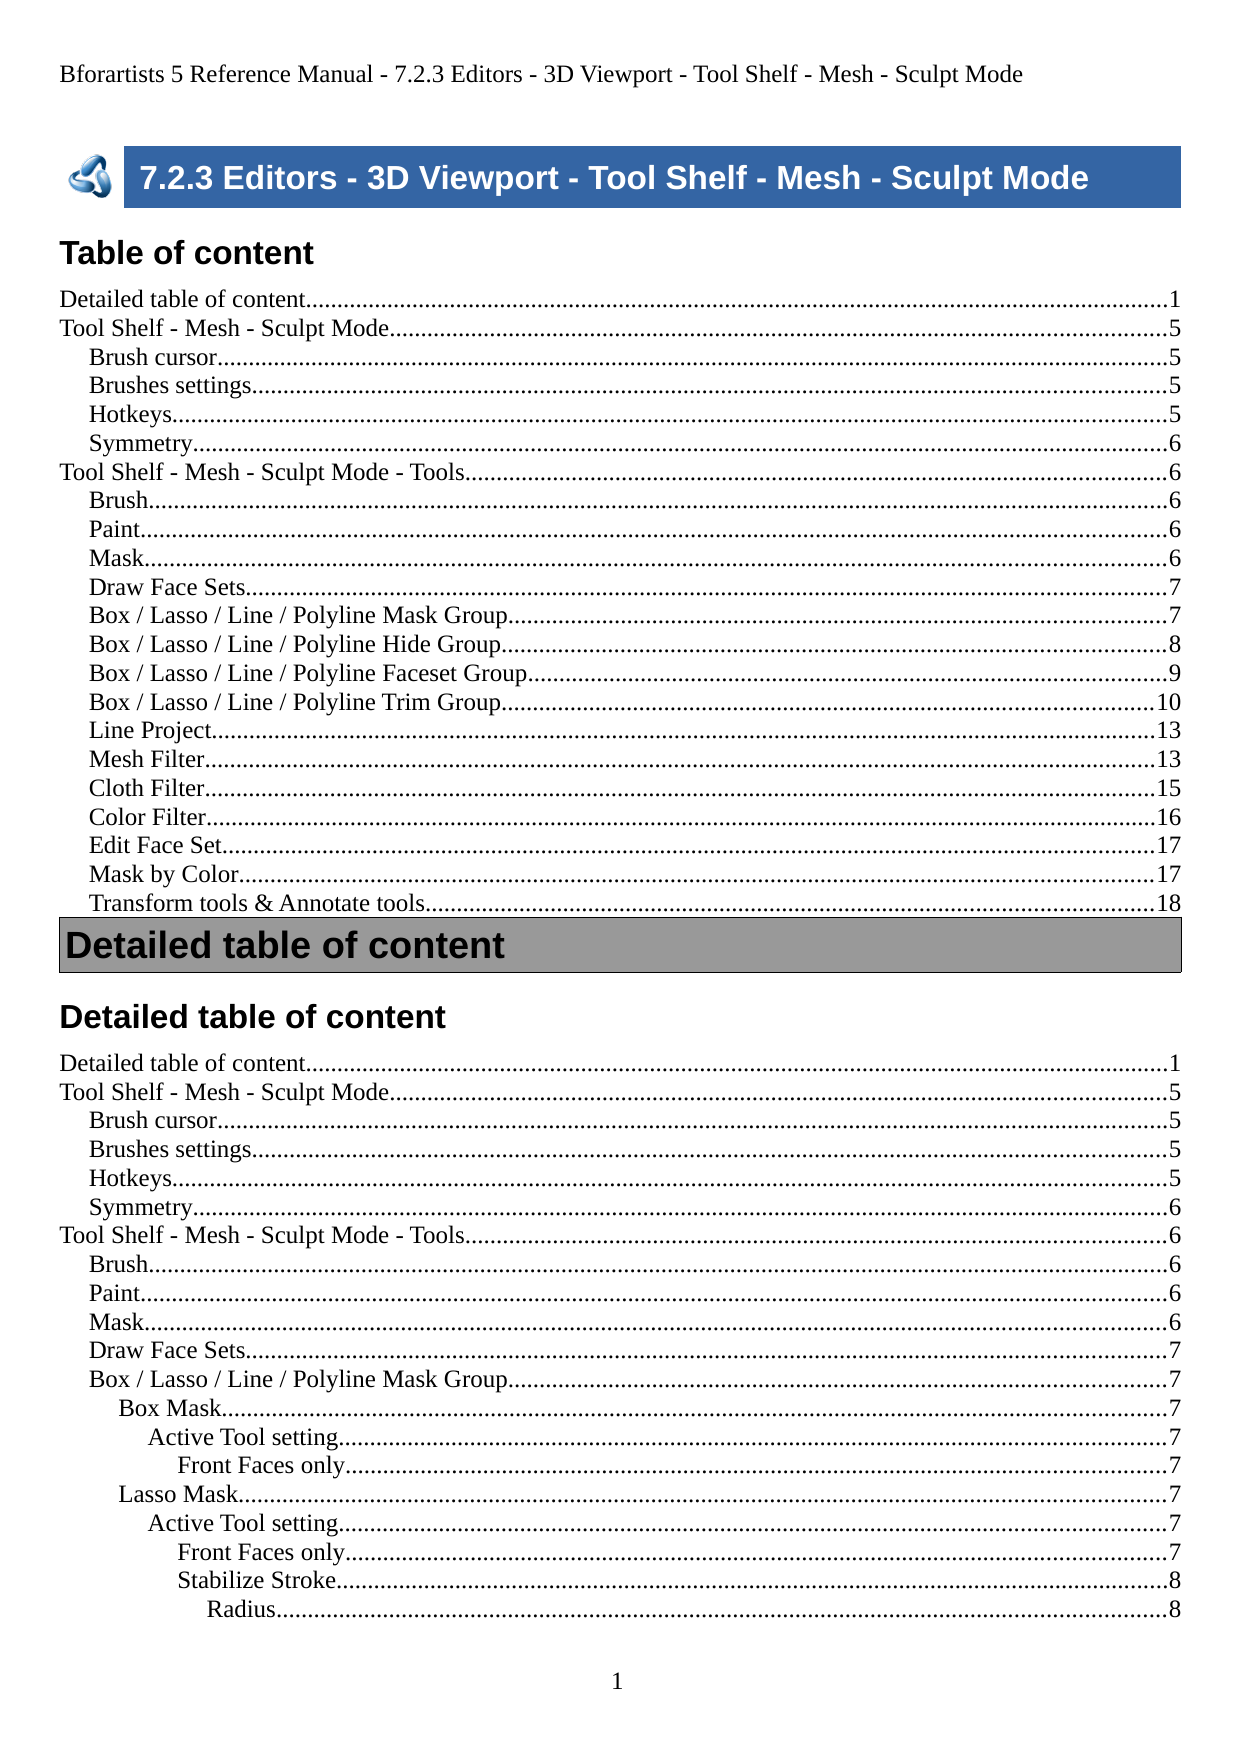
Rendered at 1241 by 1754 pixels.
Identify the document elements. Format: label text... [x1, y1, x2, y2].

text Draw Face Sets 7 [88, 572, 1181, 600]
text Paint 6 [88, 514, 1181, 543]
subtitle Table of content [59, 233, 1181, 272]
text Symmetry 6 [88, 428, 1181, 457]
text Mask 6 [88, 543, 1181, 572]
text Cloth Filter 15 [88, 773, 1181, 802]
text Line Project 13 [88, 715, 1181, 744]
text Box / Lasso / Line / Polyline Mask Group 7 [88, 1364, 1181, 1393]
text Radius 8 [206, 1594, 1181, 1623]
table_header Detailed table of content [60, 918, 1181, 972]
text Paint 6 [88, 1278, 1181, 1307]
text Box / Lasso / Line / Polyline Mask Group 7 [88, 600, 1181, 629]
subtitle Detailed table of content [59, 997, 1181, 1035]
text Lasso Mask 7 [118, 1479, 1181, 1508]
text Draw Face Sets 7 [88, 1335, 1181, 1364]
text Tool Shelf - Mesh - Sculpt Mode - Tools 6 [59, 1220, 1181, 1249]
text Front Faces only 7 [177, 1450, 1181, 1479]
text Brushes settings 5 [88, 370, 1181, 399]
text Box Mask 7 [118, 1393, 1181, 1422]
text Transform tools & Annotate tools 18 [88, 888, 1181, 917]
text Brushes settings 5 [88, 1134, 1181, 1163]
text Mask by Color 17 [88, 859, 1181, 888]
text Tool Shelf - Mesh - Sculpt Mode 5 [59, 313, 1181, 342]
text Tool Shelf - Mesh - Sculpt Mode 5 [59, 1077, 1181, 1105]
text Box / Lasso / Line / Polyline Faceset Group 9 [88, 658, 1181, 687]
text Brush 6 [88, 1249, 1181, 1278]
text Mask 6 [88, 1307, 1181, 1335]
text Mesh Filter 13 [88, 744, 1181, 773]
text Symmetry 6 [88, 1192, 1181, 1220]
table_header 7.2.3 Editors - 3D Viewport - Tool Shelf - Mesh - Sculpt Mode [124, 146, 1181, 208]
text Tool Shelf - Mesh - Sculpt Mode - Tools 6 [59, 457, 1181, 485]
text Active Tool setting 7 [147, 1422, 1181, 1450]
text Brush 6 [88, 485, 1181, 514]
text Box / Lasso / Line / Polyline Trim Group 10 [88, 687, 1181, 715]
table_header [59, 146, 124, 208]
picture [65, 152, 114, 201]
text Brush cursor 5 [88, 342, 1181, 370]
text Box / Lasso / Line / Polyline Hide Group 8 [88, 629, 1181, 658]
text Stabilize Stroke 8 [177, 1565, 1181, 1594]
text Detailed table of content 1 [59, 284, 1181, 313]
text Edit Face Set 17 [88, 830, 1181, 859]
text Color Filter 16 [88, 802, 1181, 830]
text Front Faces only 7 [177, 1537, 1181, 1565]
text Hotkeys 5 [88, 1163, 1181, 1192]
text Hotkeys 5 [88, 399, 1181, 428]
text Active Tool setting 7 [147, 1508, 1181, 1537]
text Detailed table of content 1 [59, 1048, 1181, 1077]
text Brush cursor 5 [88, 1105, 1181, 1134]
